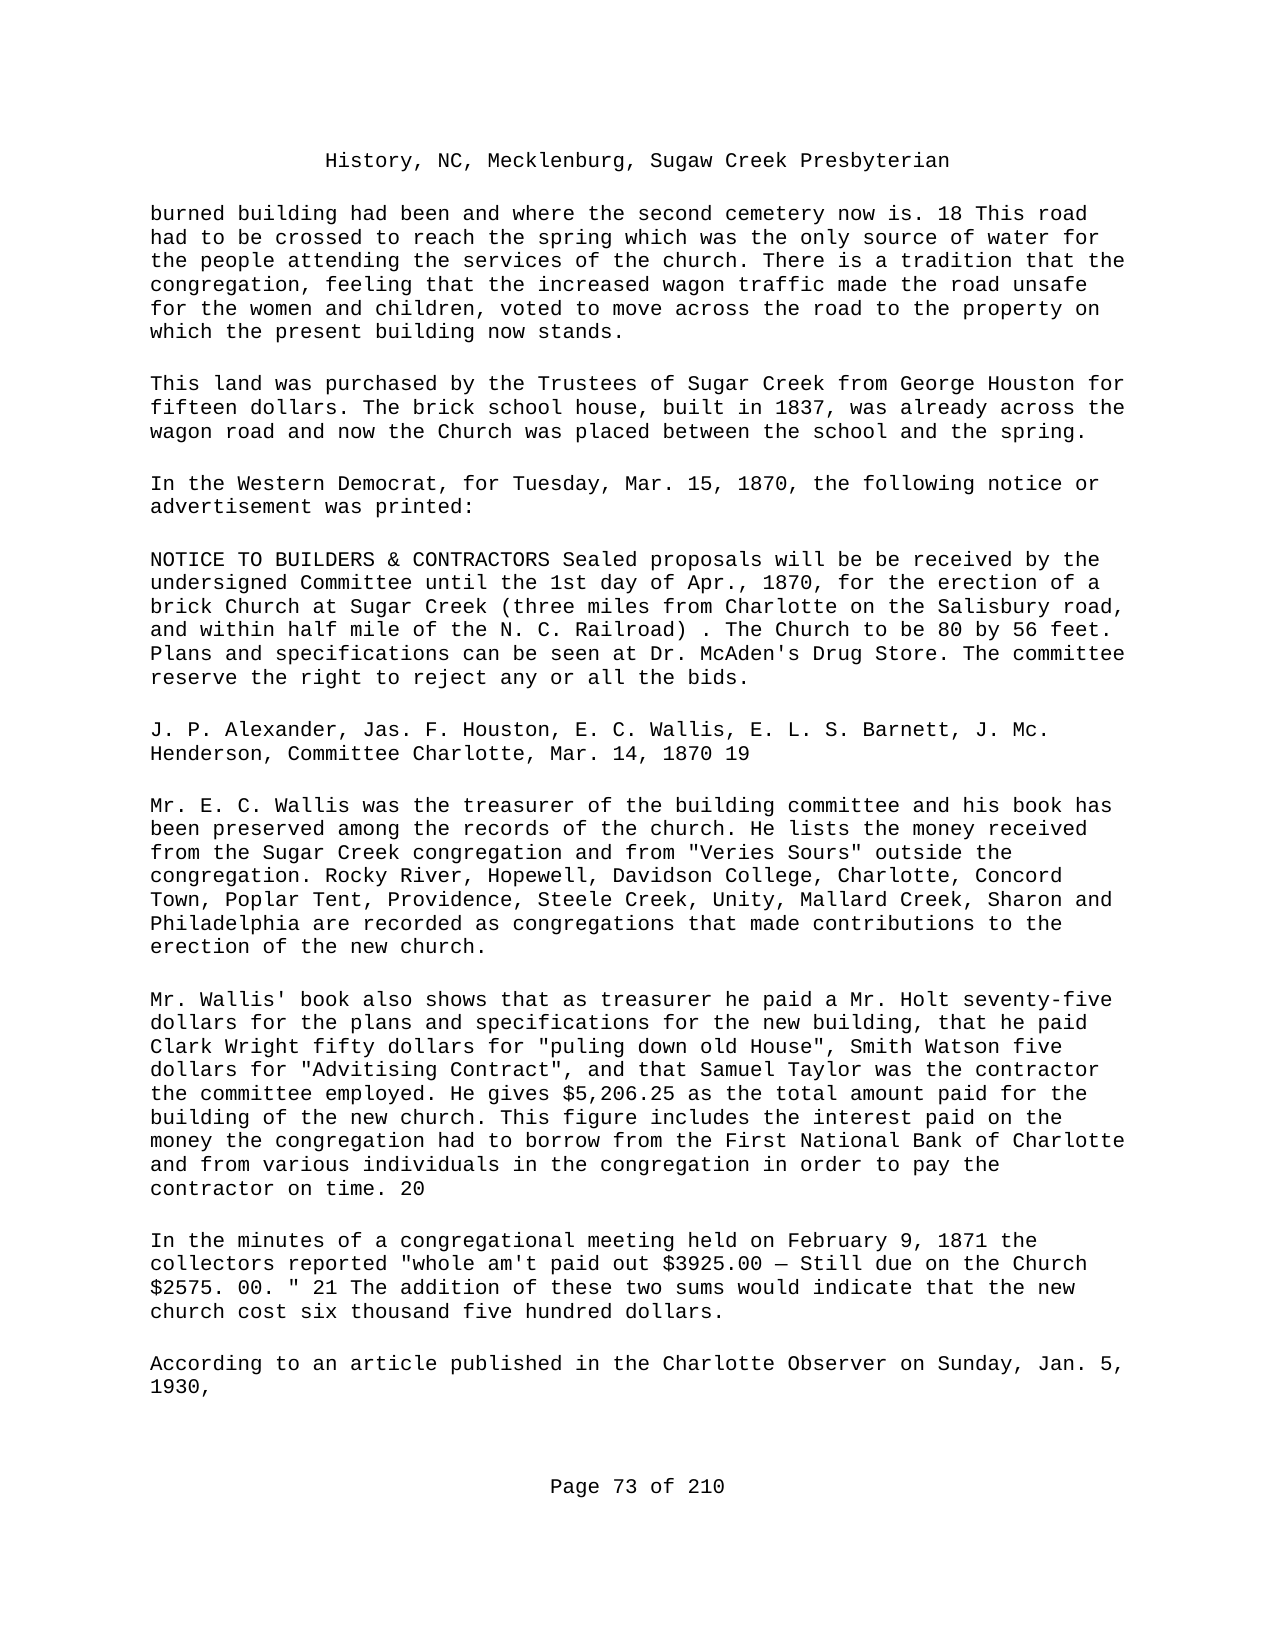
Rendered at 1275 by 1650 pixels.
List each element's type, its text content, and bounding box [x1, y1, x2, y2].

text In the Western Democrat, for Tuesday, Mar. 15, 1870, the following notice or advertisement was printed: [150, 473, 1125, 520]
text burned building had been and where the second cemetery now is. 18 This road had to be crossed to reach the spring which was the only source of water for the people attending the services of the church. There is a tradition that the congregation, feeling that the increased wagon traffic made the road unsafe for the women and children, voted to move across the road to the property on which the present building now stands. [150, 203, 1125, 345]
text J. P. Alexander, Jas. F. Houston, E. C. Wallis, E. L. S. Barnett, J. Mc. Henderson, Committee Charlotte, Mar. 14, 1870 19 [150, 719, 1125, 766]
text NOTICE TO BUILDERS & CONTRACTORS Sealed proposals will be be received by the undersigned Committee until the 1st day of Apr., 1870, for the erection of a brick Church at Sugar Creek (three miles from Charlotte on the Salisbury road, and within half mile of the N. C. Railroad) . The Church to be 80 by 56 feet. Plans and specifications can be seen at Dr. McAden's Drug Store. The committee reserve the right to reject any or all the bids. [150, 548, 1125, 690]
text According to an article published in the Charlotte Observer on Sunday, Jan. 5, 1930, [150, 1353, 1125, 1400]
text Mr. Wallis' book also shows that as treasurer he paid a Mr. Holt seventy-five dollars for the plans and specifications for the new building, that he paid Clark Wright fifty dollars for "puling down old House", Smith Watson five dollars for "Advitising Contract", and that Samuel Taylor was the contractor the committee employed. He gives $5,206.25 as the total amount paid for the building of the new church. This figure includes the interest paid on the money the congregation had to borrow from the First National Bank of Charlotte and from various individuals in the congregation in order to pay the contractor on time. 20 [150, 988, 1125, 1201]
text This land was purchased by the Trustees of Sugar Creek from George Houston for fifteen dollars. The brick school house, built in 1837, was already across the wagon road and now the Church was placed between the school and the spring. [150, 373, 1125, 444]
text Mr. E. C. Wallis was the treasurer of the building committee and his book has been preserved among the records of the church. He lists the money received from the Sugar Creek congregation and from "Veries Sours" outside the congregation. Rocky River, Hopewell, Davidson College, Charlotte, Concord Town, Poplar Tent, Providence, Steele Creek, Unity, Mallard Creek, Sharon and Philadelphia are recorded as congregations that made contributions to the erection of the new church. [150, 794, 1125, 960]
text In the minutes of a congregational meeting held on February 9, 1871 the collectors reported "whole am't paid out $3925.00 — Still due on the Church $2575. 00. " 21 The addition of these two sums would indicate that the new church cost six thousand five hundred dollars. [150, 1230, 1125, 1324]
